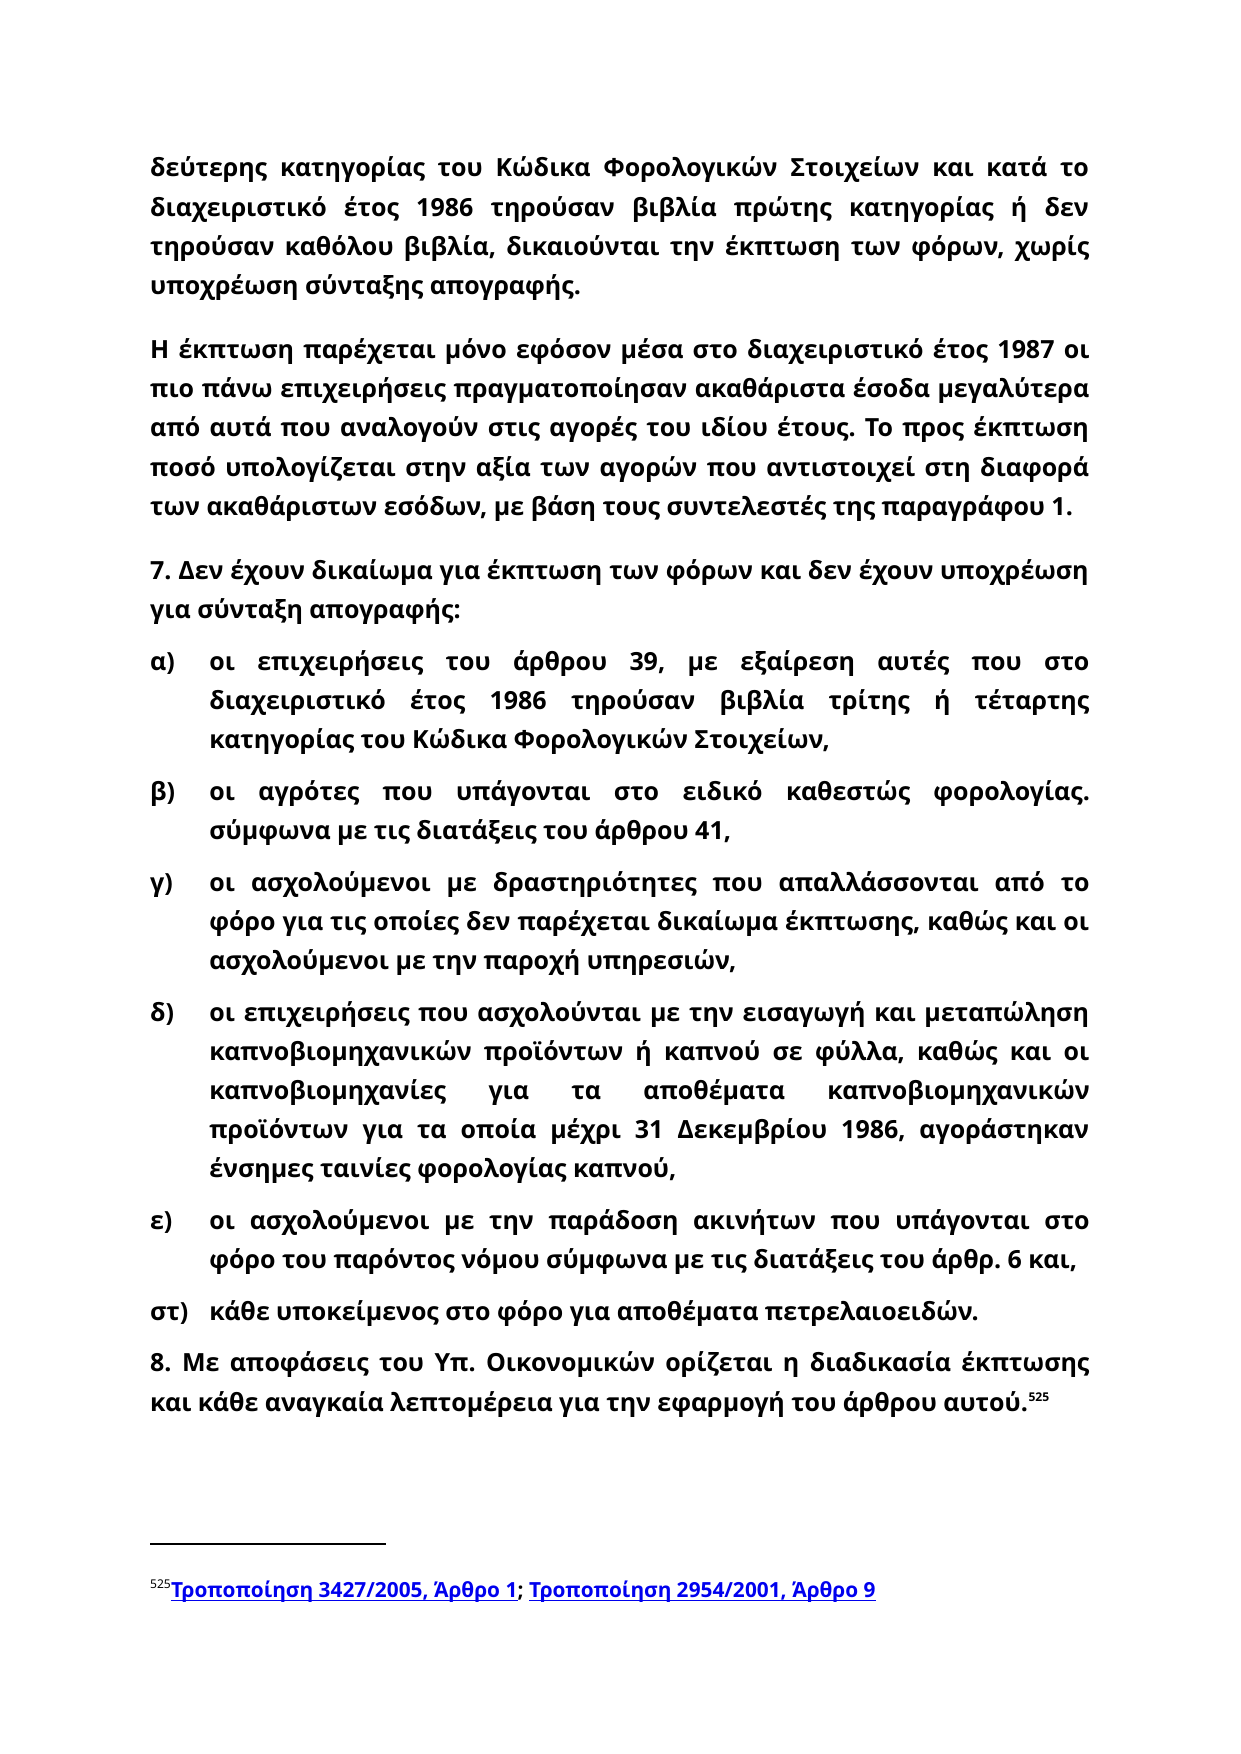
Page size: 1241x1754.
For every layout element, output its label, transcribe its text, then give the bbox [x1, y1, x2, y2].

text δεύτερης κατηγορίας του Κώδικα Φορολογικών Στοιχείων και κατά το διαχειριστικό έτος 1986 τηρούσαν βιβλία πρώτης κατηγορίας ή δεν τηρούσαν καθόλου βιβλία, δικαιούνται την έκπτωση των φόρων, χωρίς υποχρέωση σύνταξης απογραφής. [150, 150, 1090, 302]
list ε) οι ασχολούμενοι με την παράδοση ακινήτων που υπάγονται στο φόρο του παρόντος νόμου σύμφωνα με τις διατάξεις του άρθρ. 6 και, [150, 1202, 1090, 1276]
list στ) κάθε υποκείμενος στο φόρο για αποθέματα πετρελαιοειδών. [150, 1293, 1090, 1327]
text 7. Δεν έχουν δικαίωμα για έκπτωση των φόρων και δεν έχουν υποχρέωση για σύνταξη απογραφής: [150, 552, 1090, 626]
text Η έκπτωση παρέχεται μόνο εφόσον μέσα στο διαχειριστικό έτος 1987 οι πιο πάνω επιχειρήσεις πραγματοποίησαν ακαθάριστα έσοδα μεγαλύτερα από αυτά που αναλογούν στις αγορές του ιδίου έτους. Το προς έκπτωση ποσό υπολογίζεται στην αξία των αγορών που αντιστοιχεί στη διαφορά των ακαθάριστων εσόδων, με βάση τους συντελεστές της παραγράφου 1. [150, 332, 1090, 522]
text 8. Με αποφάσεις του Υπ. Οικονομικών ορίζεται η διαδικασία έκπτωσης και κάθε αναγκαία λεπτομέρεια για την εφαρμογή του άρθρου αυτού. [150, 1345, 1090, 1418]
list α) οι επιχειρήσεις του άρθρου 39, με εξαίρεση αυτές που στο διαχειριστικό έτος 1986 τηρούσαν βιβλία τρίτης ή τέταρτης κατηγορίας του Κώδικα Φορολογικών Στοιχείων, [150, 643, 1090, 756]
list β) οι αγρότες που υπάγονται στο ειδικό καθεστώς φορολογίας. σύμφωνα με τις διατάξεις του άρθρου 41, [150, 773, 1090, 847]
list γ) οι ασχολούμενοι με δραστηριότητες που απαλλάσσονται από το φόρο για τις οποίες δεν παρέχεται δικαίωμα έκπτωσης, καθώς και οι ασχολούμενοι με την παροχή υπηρεσιών, [150, 864, 1090, 977]
text Τροποποίηση 3427/2005, Άρθρο 1; Τροποποίηση 2954/2001, Άρθρο 9 [150, 1576, 1090, 1604]
list δ) οι επιχειρήσεις που ασχολούνται με την εισαγωγή και μεταπώληση καπνοβιομηχανικών προϊόντων ή καπνού σε φύλλα, καθώς και οι καπνοβιομηχανίες για τα αποθέματα καπνοβιομηχανικών προϊόντων για τα οποία μέχρι 31 Δεκεμβρίου 1986, αγοράστηκαν ένσημες ταινίες φορολογίας καπνού, [150, 994, 1090, 1185]
